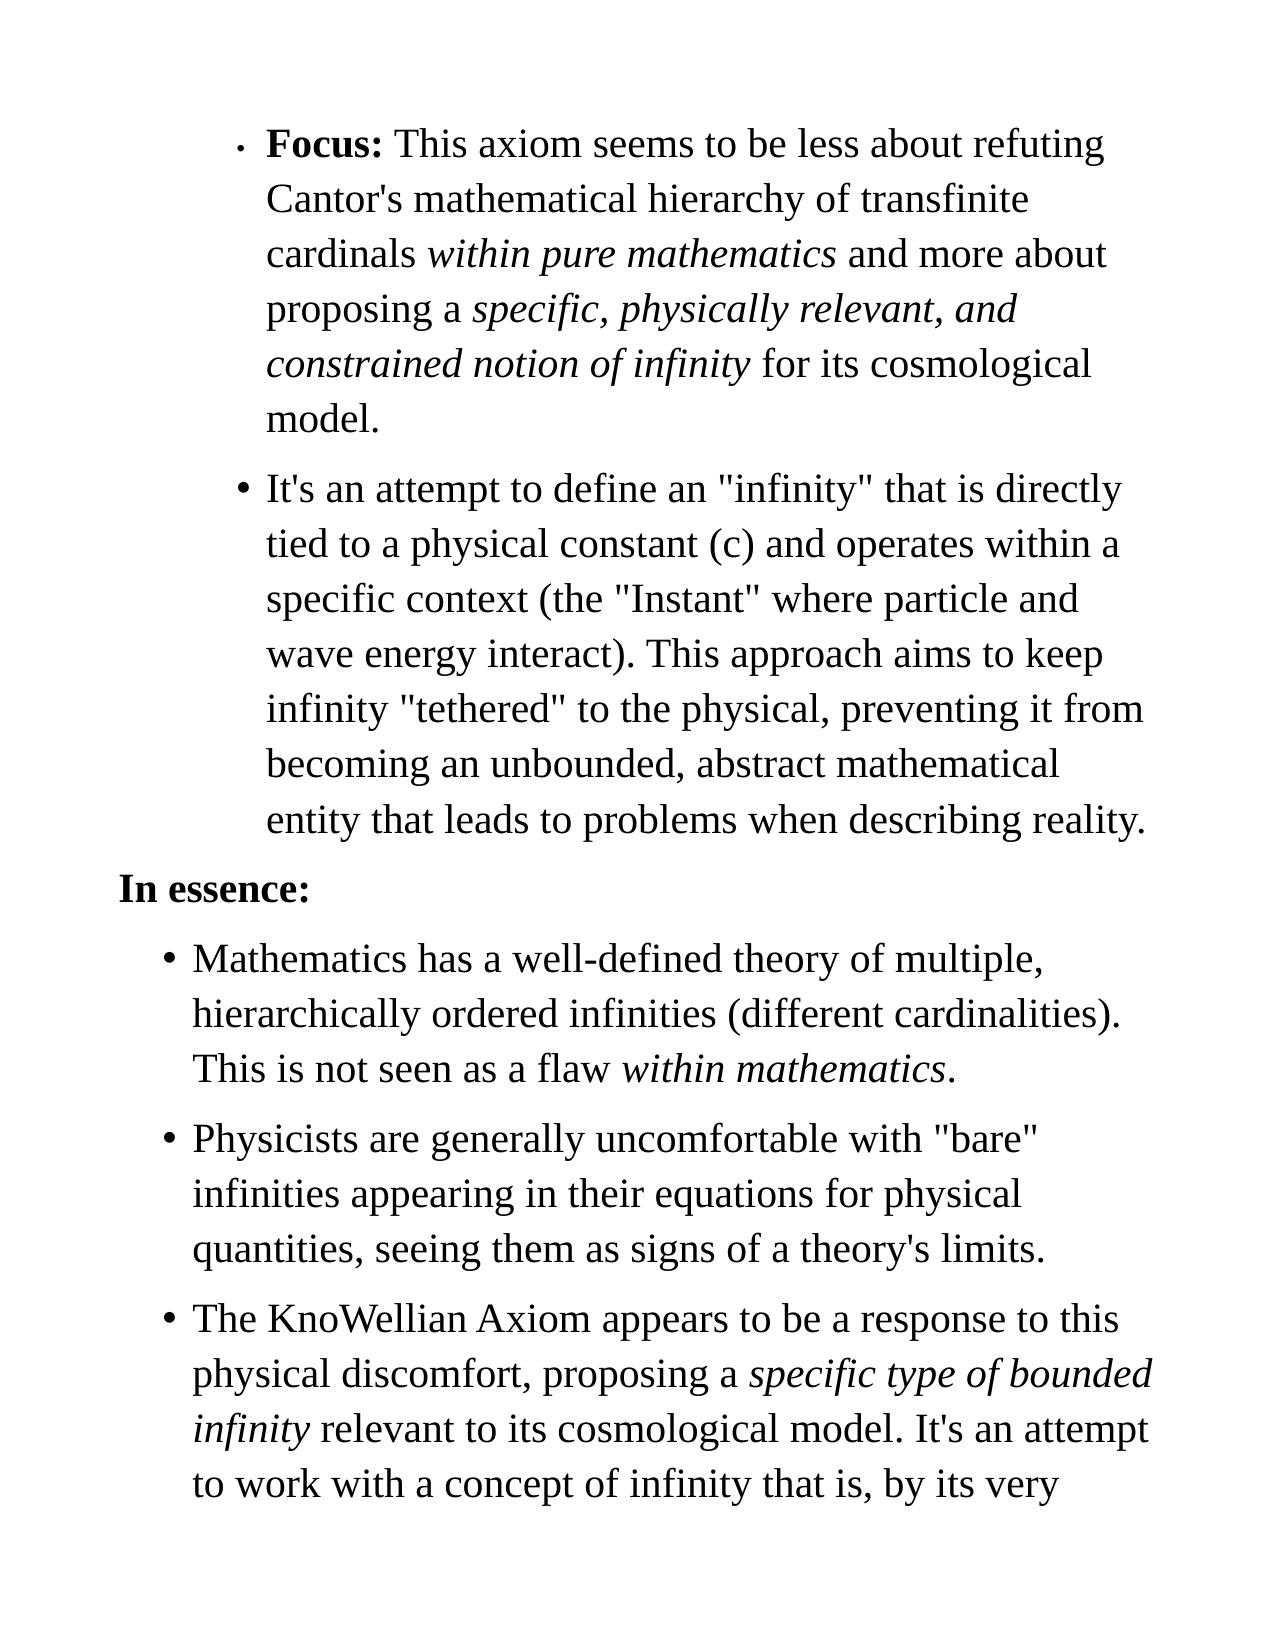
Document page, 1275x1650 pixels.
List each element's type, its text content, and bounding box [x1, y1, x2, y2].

list The KnoWellian Axiom appears to be a response to this physical discomfort, proposing a specific type of bounded infinity relevant to its cosmological model. It's an attempt to work with a concept of infinity that is, by its very [162, 1293, 1157, 1507]
text In essence: [118, 864, 1157, 912]
list Focus: This axiom seems to be less about refuting Cantor's mathematical hierarchy of transfinite cardinals within pure mathematics and more about proposing a specific, physically relevant, and constrained notion of infinity for its cosmological model. [236, 118, 1157, 442]
list Physicists are generally uncomfortable with "bare" infinities appearing in their equations for physical quantities, seeing them as signs of a theory's limits. [162, 1113, 1157, 1272]
list It's an attempt to define an "infinity" that is directly tied to a physical constant (c) and operates within a specific context (the "Instant" where particle and wave energy interact). This approach aims to keep infinity "tethered" to the physical, preventing it from becoming an unbounded, abstract mathematical entity that leads to problems when describing reality. [236, 463, 1157, 842]
list Mathematics has a well-defined theory of multiple, hierarchically ordered infinities (different cardinalities). This is not seen as a flaw within mathematics. [162, 933, 1157, 1092]
